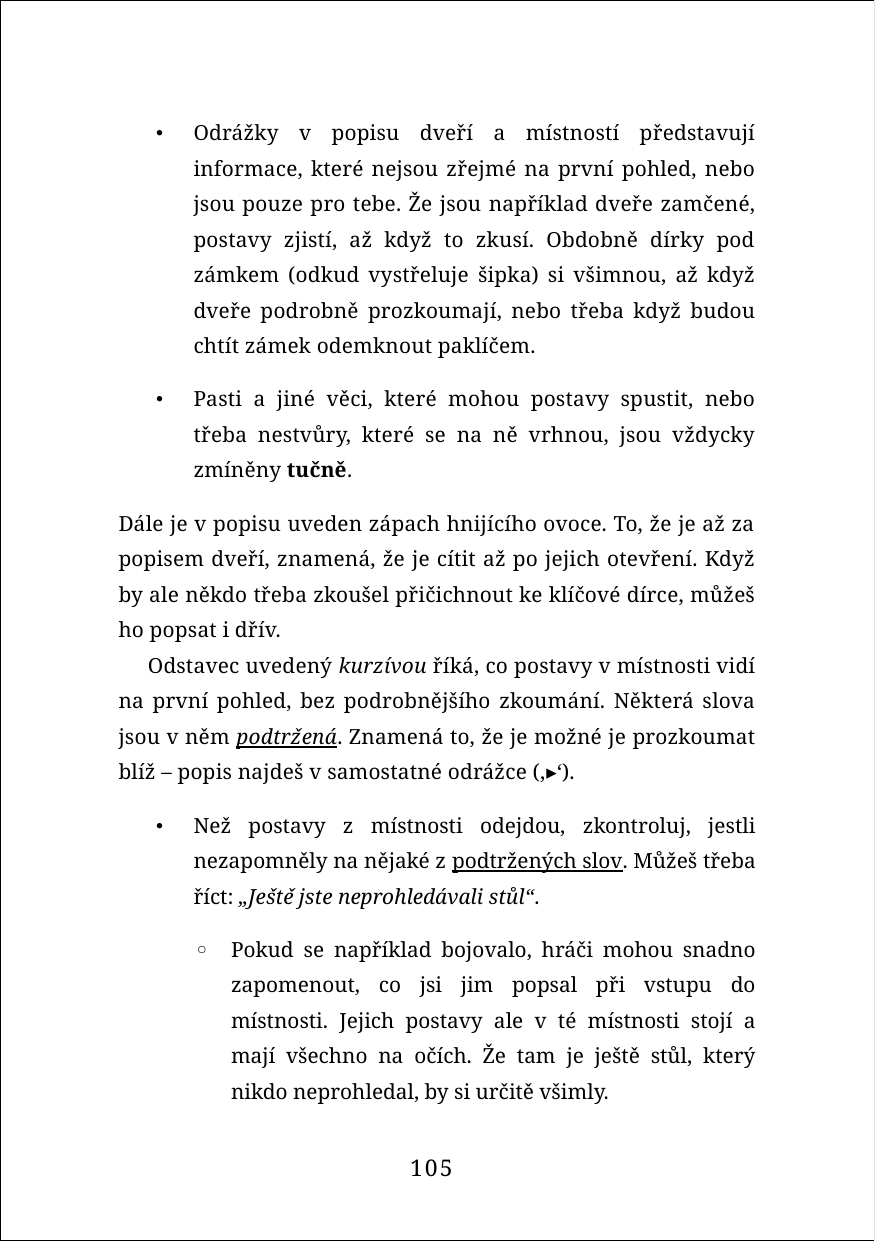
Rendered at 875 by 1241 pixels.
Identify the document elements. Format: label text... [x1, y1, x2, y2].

list Pokud se například bojovalo, hráči mohou snadno zapomenout, co jsi jim popsal při vstupu do místnosti. Jejich postavy ale v té místnosti stojí a mají všechno na očích. Že tam je ještě stůl, který nikdo neprohledal, by si určitě všimly. [193, 935, 756, 1106]
list Pasti a jiné věci, které mohou postavy spustit, nebo třeba nestvůry, které se na ně vrhnou, jsou vždycky zmíněny tučně. [156, 384, 756, 484]
list Než postavy z místnosti odejdou, zkontroluj, jestli nezapomněly na nějaké z podtržených slov. Můžeš třeba říct: „Ještě jste neprohledávali stůl“. [156, 811, 756, 910]
list Odrážky v popisu dveří a místností představují informace, které nejsou zřejmé na první pohled, nebo jsou pouze pro tebe. Že jsou například dveře zamčené, postavy zjistí, až když to zkusí. Obdobně dírky pod zámkem (odkud vystřeluje šipka) si všimnou, až když dveře podrobně prozkoumají, nebo třeba když budou chtít zámek odemknout paklíčem. [156, 118, 756, 360]
text Dále je v popisu uveden zápach hnijícího ovoce. To, že je až za popisem dveří, znamená, že je cítit až po jejich otevření. Když by ale někdo třeba zkoušel přičichnout ke klíčové dírce, můžeš ho popsat i dřív. Odstavec uvedený kurzívou říká, co postavy v místnosti vidí na první pohled, bez podrobnějšího zkoumání. Některá slova jsou v něm podtržená. Znamená to, že je možné je prozkoumat blíž – popis najdeš v samostatné odrážce (‚▸‘). [118, 509, 756, 786]
